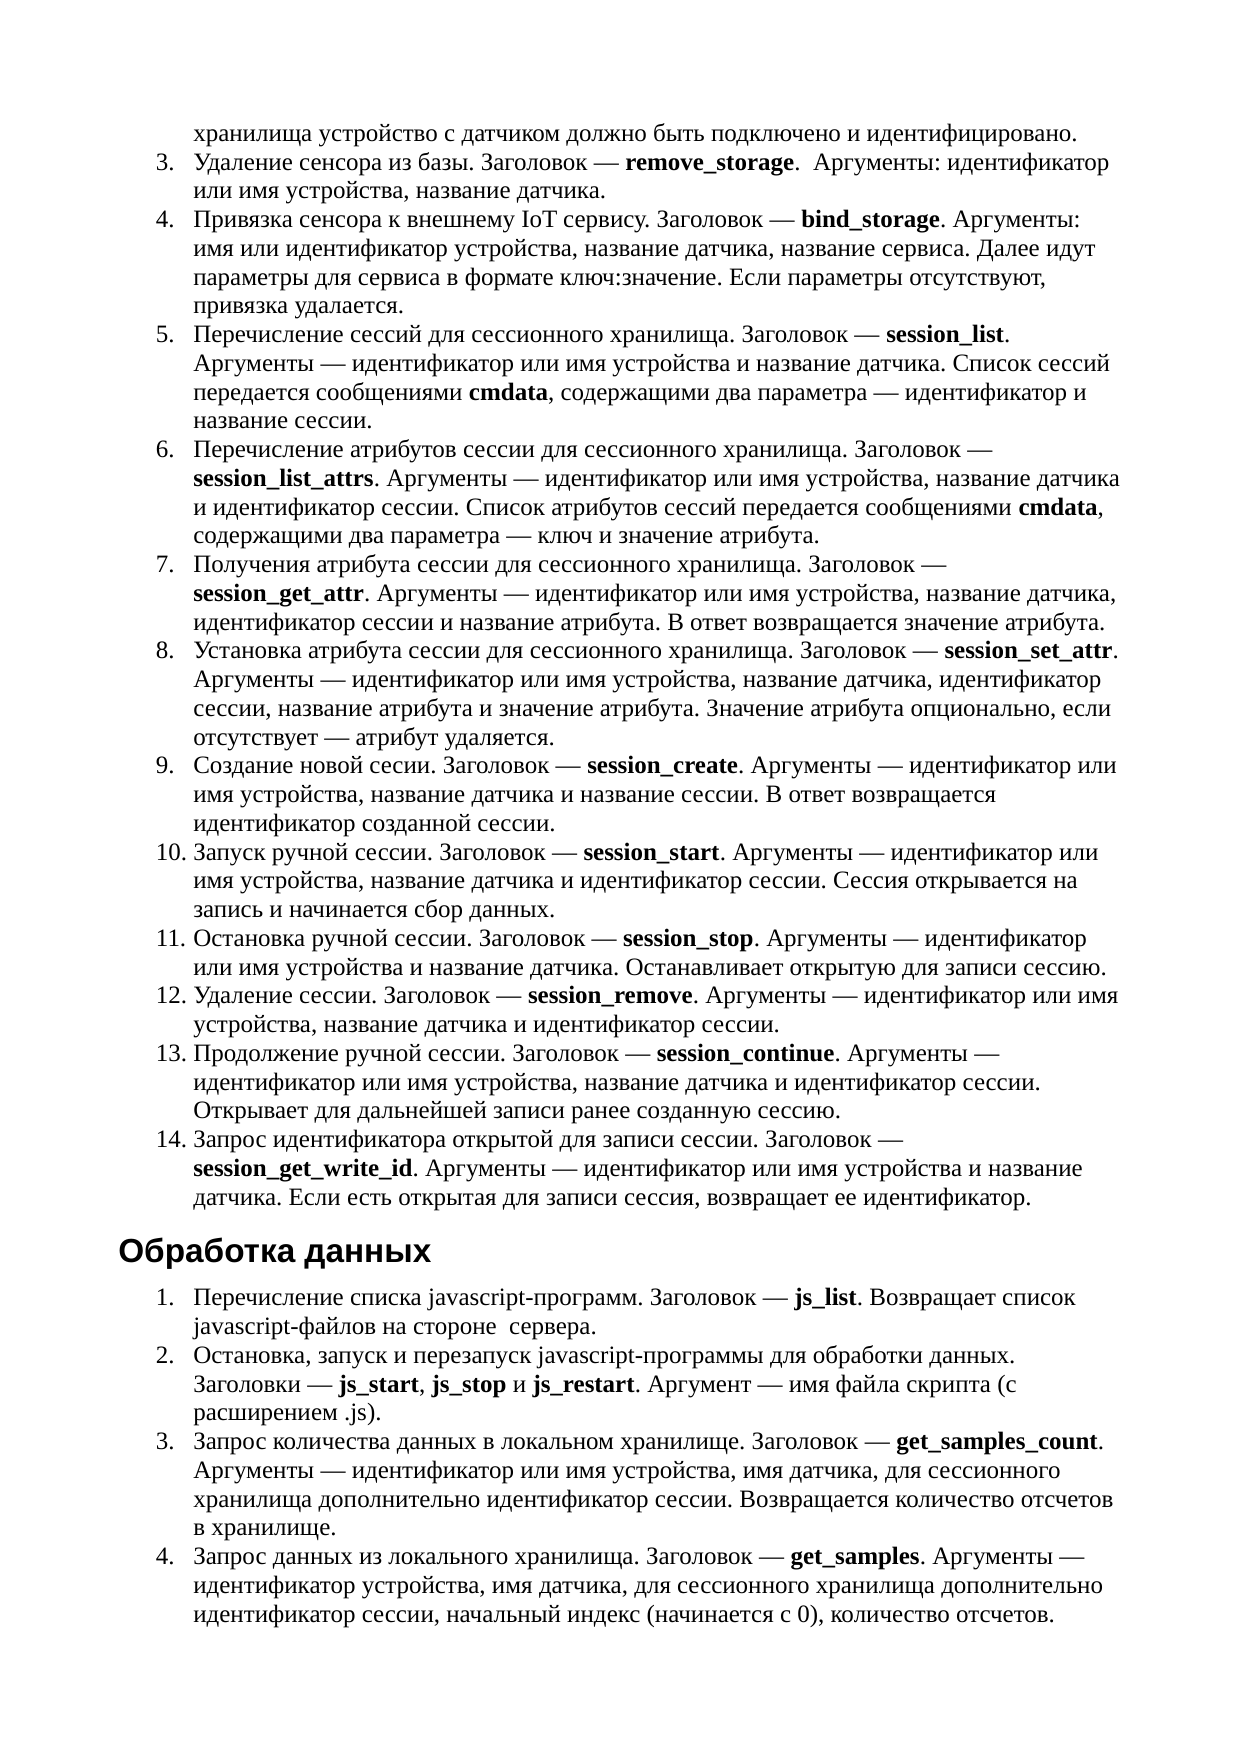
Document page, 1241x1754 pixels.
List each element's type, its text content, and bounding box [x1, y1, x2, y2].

subtitle Обработка данных [118, 1231, 1122, 1270]
list Перечисление списка javascript-программ. Заголовок — js_list. Возвращает список javascript-файлов на стороне сервера. [156, 1282, 1122, 1340]
list Удаление сессии. Заголовок — session_remove. Аргументы — идентификатор или имя устройства, название датчика и идентификатор сессии. [156, 981, 1122, 1038]
list Остановка ручной сессии. Заголовок — session_stop. Аргументы — идентификатор или имя устройства и название датчика. Останавливает открытую для записи сессию. [156, 923, 1122, 981]
list Перечисление сессий для сессионного хранилища. Заголовок — session_list. Аргументы — идентификатор или имя устройства и название датчика. Список сессий передается сообщениями cmdata, содержащими два параметра — идентификатор и название сессии. [156, 319, 1122, 434]
list Запуск ручной сессии. Заголовок — session_start. Аргументы — идентификатор или имя устройства, название датчика и идентификатор сессии. Сессия открывается на запись и начинается сбор данных. [156, 837, 1122, 923]
list хранилища устройство с датчиком должно быть подключено и идентифицировано. [156, 118, 1122, 147]
list Запрос данных из локального хранилища. Заголовок — get_samples. Аргументы — идентификатор устройства, имя датчика, для сессионного хранилища дополнительно идентификатор сессии, начальный индекс (начинается с 0), количество отсчетов. [156, 1541, 1122, 1627]
list Получения атрибута сессии для сессионного хранилища. Заголовок — session_get_attr. Аргументы — идентификатор или имя устройства, название датчика, идентификатор сессии и название атрибута. В ответ возвращается значение атрибута. [156, 549, 1122, 636]
list Удаление сенсора из базы. Заголовок — remove_storage. Аргументы: идентификатор или имя устройства, название датчика. [156, 147, 1122, 204]
list Установка атрибута сессии для сессионного хранилища. Заголовок — session_set_attr. Аргументы — идентификатор или имя устройства, название датчика, идентификатор сессии, название атрибута и значение атрибута. Значение атрибута опционально, если отсутствует — атрибут удаляется. [156, 636, 1122, 751]
list Привязка сенсора к внешнему IoT сервису. Заголовок — bind_storage. Аргументы: имя или идентификатор устройства, название датчика, название сервиса. Далее идут параметры для сервиса в формате ключ:значение. Если параметры отсутствуют, привязка удалается. [156, 204, 1122, 319]
list Продолжение ручной сессии. Заголовок — session_continue. Аргументы — идентификатор или имя устройства, название датчика и идентификатор сессии. Открывает для дальнейшей записи ранее созданную сессию. [156, 1038, 1122, 1124]
list Перечисление атрибутов сессии для сессионного хранилища. Заголовок — session_list_attrs. Аргументы — идентификатор или имя устройства, название датчика и идентификатор сессии. Список атрибутов сессий передается сообщениями cmdata, содержащими два параметра — ключ и значение атрибута. [156, 434, 1122, 549]
list Запрос количества данных в локальном хранилище. Заголовок — get_samples_count. Аргументы — идентификатор или имя устройства, имя датчика, для сессионного хранилища дополнительно идентификатор сессии. Возвращается количество отсчетов в хранилище. [156, 1426, 1122, 1541]
list Запрос идентификатора открытой для записи сессии. Заголовок — session_get_write_id. Аргументы — идентификатор или имя устройства и название датчика. Если есть открытая для записи сессия, возвращает ее идентификатор. [156, 1124, 1122, 1211]
list Создание новой сесии. Заголовок — session_create. Аргументы — идентификатор или имя устройства, название датчика и название сессии. В ответ возвращается идентификатор созданной сессии. [156, 751, 1122, 837]
list Остановка, запуск и перезапуск javascript-программы для обработки данных. Заголовки — js_start, js_stop и js_restart. Аргумент — имя файла скрипта (с расширением .js). [156, 1340, 1122, 1426]
